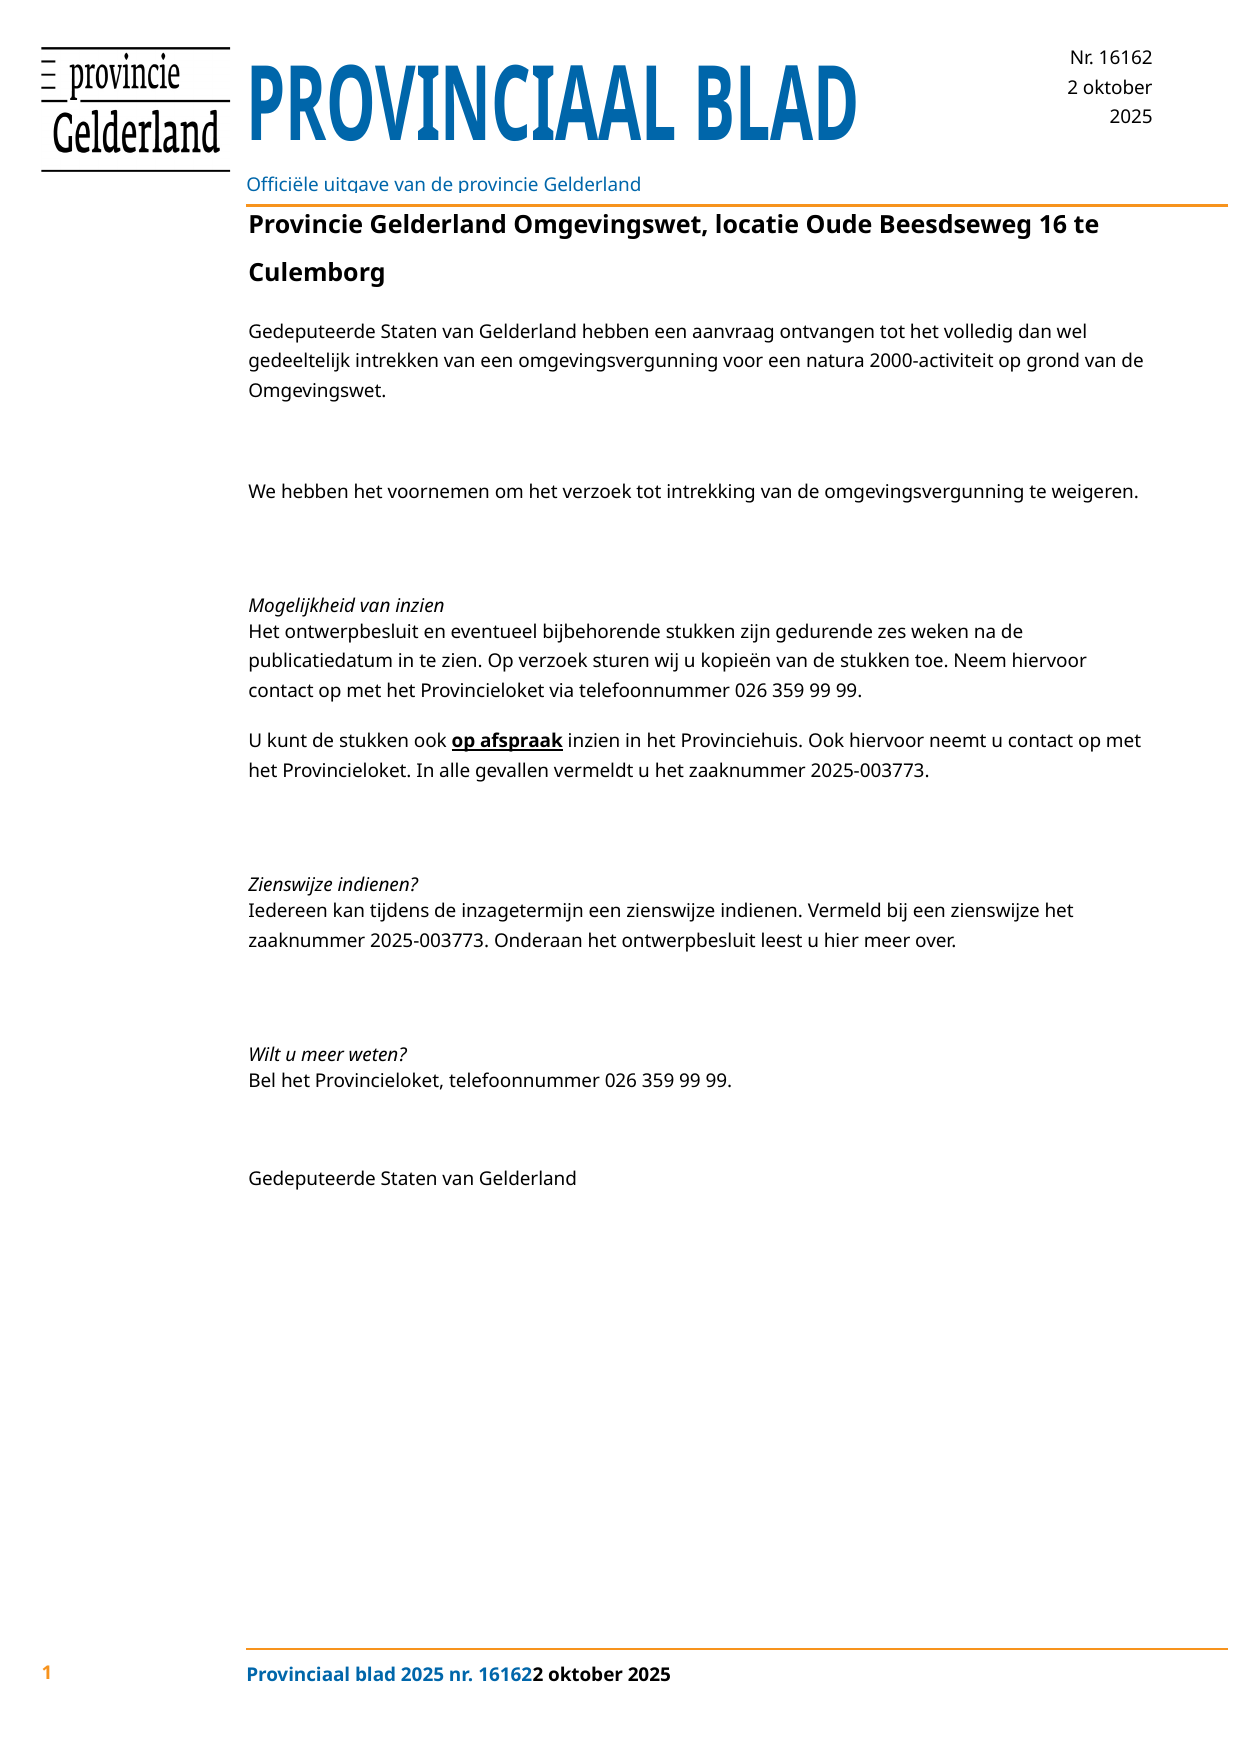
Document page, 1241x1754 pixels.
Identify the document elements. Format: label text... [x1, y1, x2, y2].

text Bel het Provincieloket, telefoonnummer 026 359 99 99. [248, 1067, 1152, 1093]
picture [41, 47, 231, 172]
text Wilt u meer weten? [248, 1041, 1152, 1067]
text U kunt de stukken ook op afspraak inzien in het Provinciehuis. Ook hiervoor neemt u contact op met het Provincieloket. In alle gevallen vermeldt u het zaaknummer 2025-003773. [248, 728, 1152, 783]
text Gedeputeerde Staten van Gelderland hebben een aanvraag ontvangen tot het volledig dan wel gedeeltelijk intrekken van een omgevingsvergunning voor een natura 2000-activiteit op grond van de Omgevingswet. [248, 318, 1152, 403]
text Het ontwerpbesluit en eventueel bijbehorende stukken zijn gedurende zes weken na de publicatiedatum in te zien. Op verzoek sturen wij u kopieën van de stukken toe. Neem hiervoor contact op met het Provincieloket via telefoonnummer 026 359 99 99. [248, 618, 1152, 703]
text Mogelijkheid van inzien [248, 592, 1152, 618]
text Gedeputeerde Staten van Gelderland [248, 1165, 1152, 1191]
text Provincie Gelderland Omgevingswet, locatie Oude Beesdseweg 16 te Culemborg [248, 207, 1152, 288]
text Iedereen kan tijdens de inzagetermijn een zienswijze indienen. Vermeld bij een zienswijze het zaaknummer 2025-003773. Onderaan het ontwerpbesluit leest u hier meer over. [248, 897, 1152, 953]
text Zienswijze indienen? [248, 872, 1152, 897]
text We hebben het voornemen om het verzoek tot intrekking van de omgevingsvergunning te weigeren. [248, 478, 1152, 504]
